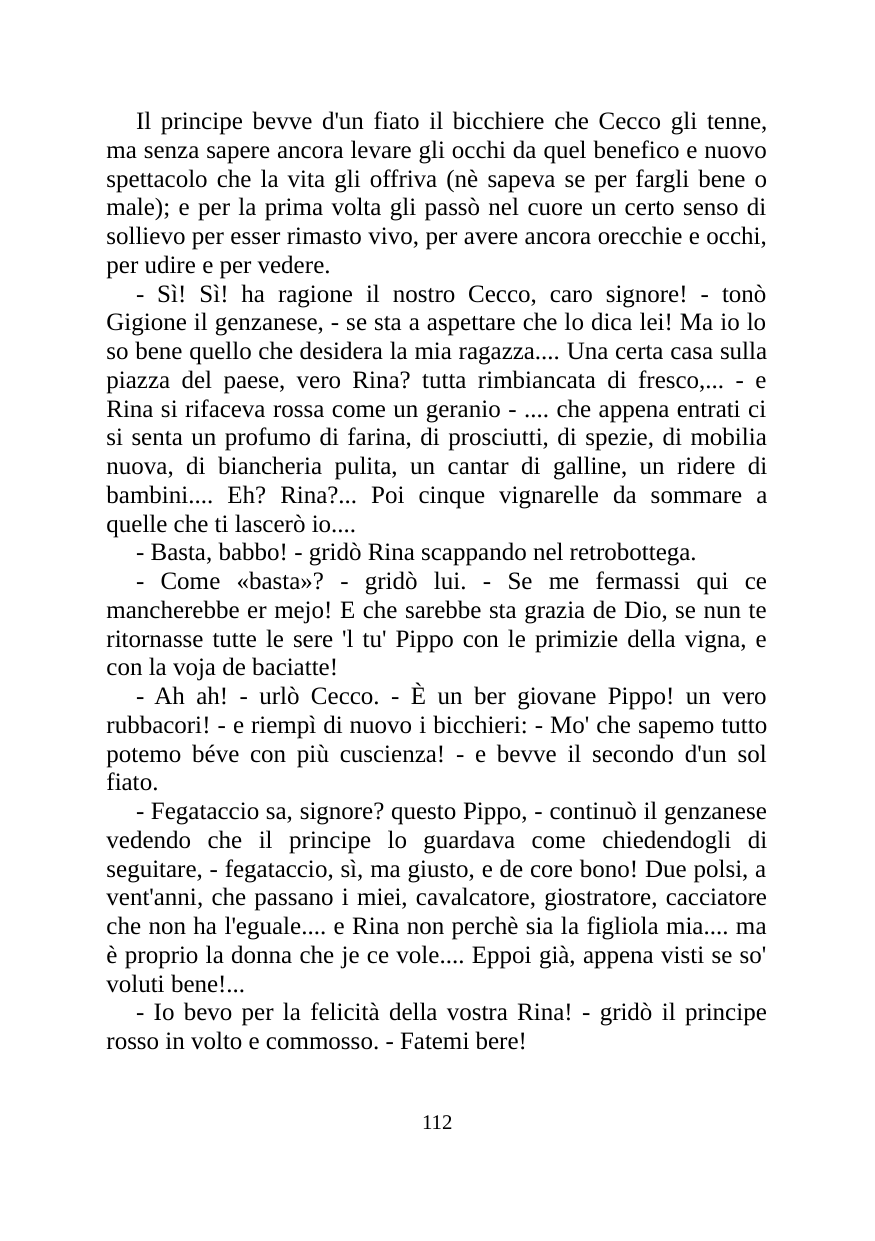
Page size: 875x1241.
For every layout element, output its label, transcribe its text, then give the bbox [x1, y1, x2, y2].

text - Io bevo per la felicità della vostra Rina! - gridò il principe rosso in volto e commosso. - Fatemi bere! [106, 997, 768, 1055]
text - Fegataccio sa, signore? questo Pippo, - continuò il genzanese vedendo che il principe lo guardava come chiedendogli di seguitare, - fegataccio, sì, ma giusto, e de core bono! Due polsi, a vent'anni, che passano i miei, cavalcatore, giostratore, cacciatore che non ha l'eguale.... e Rina non perchè sia la figliola mia.... ma è proprio la donna che je ce vole.... Eppoi già, appena visti se so' voluti bene!... [106, 796, 768, 997]
text Il principe bevve d'un fiato il bicchiere che Cecco gli tenne, ma senza sapere ancora levare gli occhi da quel benefico e nuovo spettacolo che la vita gli offriva (nè sapeva se per fargli bene o male); e per la prima volta gli passò nel cuore un certo senso di sollievo per esser rimasto vivo, per avere ancora orecchie e occhi, per udire e per vedere. [106, 106, 768, 279]
text - Sì! Sì! ha ragione il nostro Cecco, caro signore! - tonò Gigione il genzanese, - se sta a aspettare che lo dica lei! Ma io lo so bene quello che desidera la mia ragazza.... Una certa casa sulla piazza del paese, vero Rina? tutta rimbiancata di fresco,... - e Rina si rifaceva rossa come un geranio - .... che appena entrati ci si senta un profumo di farina, di prosciutti, di spezie, di mobilia nuova, di biancheria pulita, un cantar di galline, un ridere di bambini.... Eh? Rina?... Poi cinque vignarelle da sommare a quelle che ti lascerò io.... [106, 279, 768, 537]
text - Ah ah! - urlò Cecco. - È un ber giovane Pippo! un vero rubbacori! - e riempì di nuovo i bicchieri: - Mo' che sapemo tutto potemo béve con più cuscienza! - e bevve il secondo d'un sol fiato. [106, 681, 768, 796]
text - Basta, babbo! - gridò Rina scappando nel retrobottega. [106, 537, 768, 566]
text - Come «basta»? - gridò lui. - Se me fermassi qui ce mancherebbe er mejo! E che sarebbe sta grazia de Dio, se nun te ritornasse tutte le sere 'l tu' Pippo con le primizie della vigna, e con la voja de baciatte! [106, 566, 768, 681]
